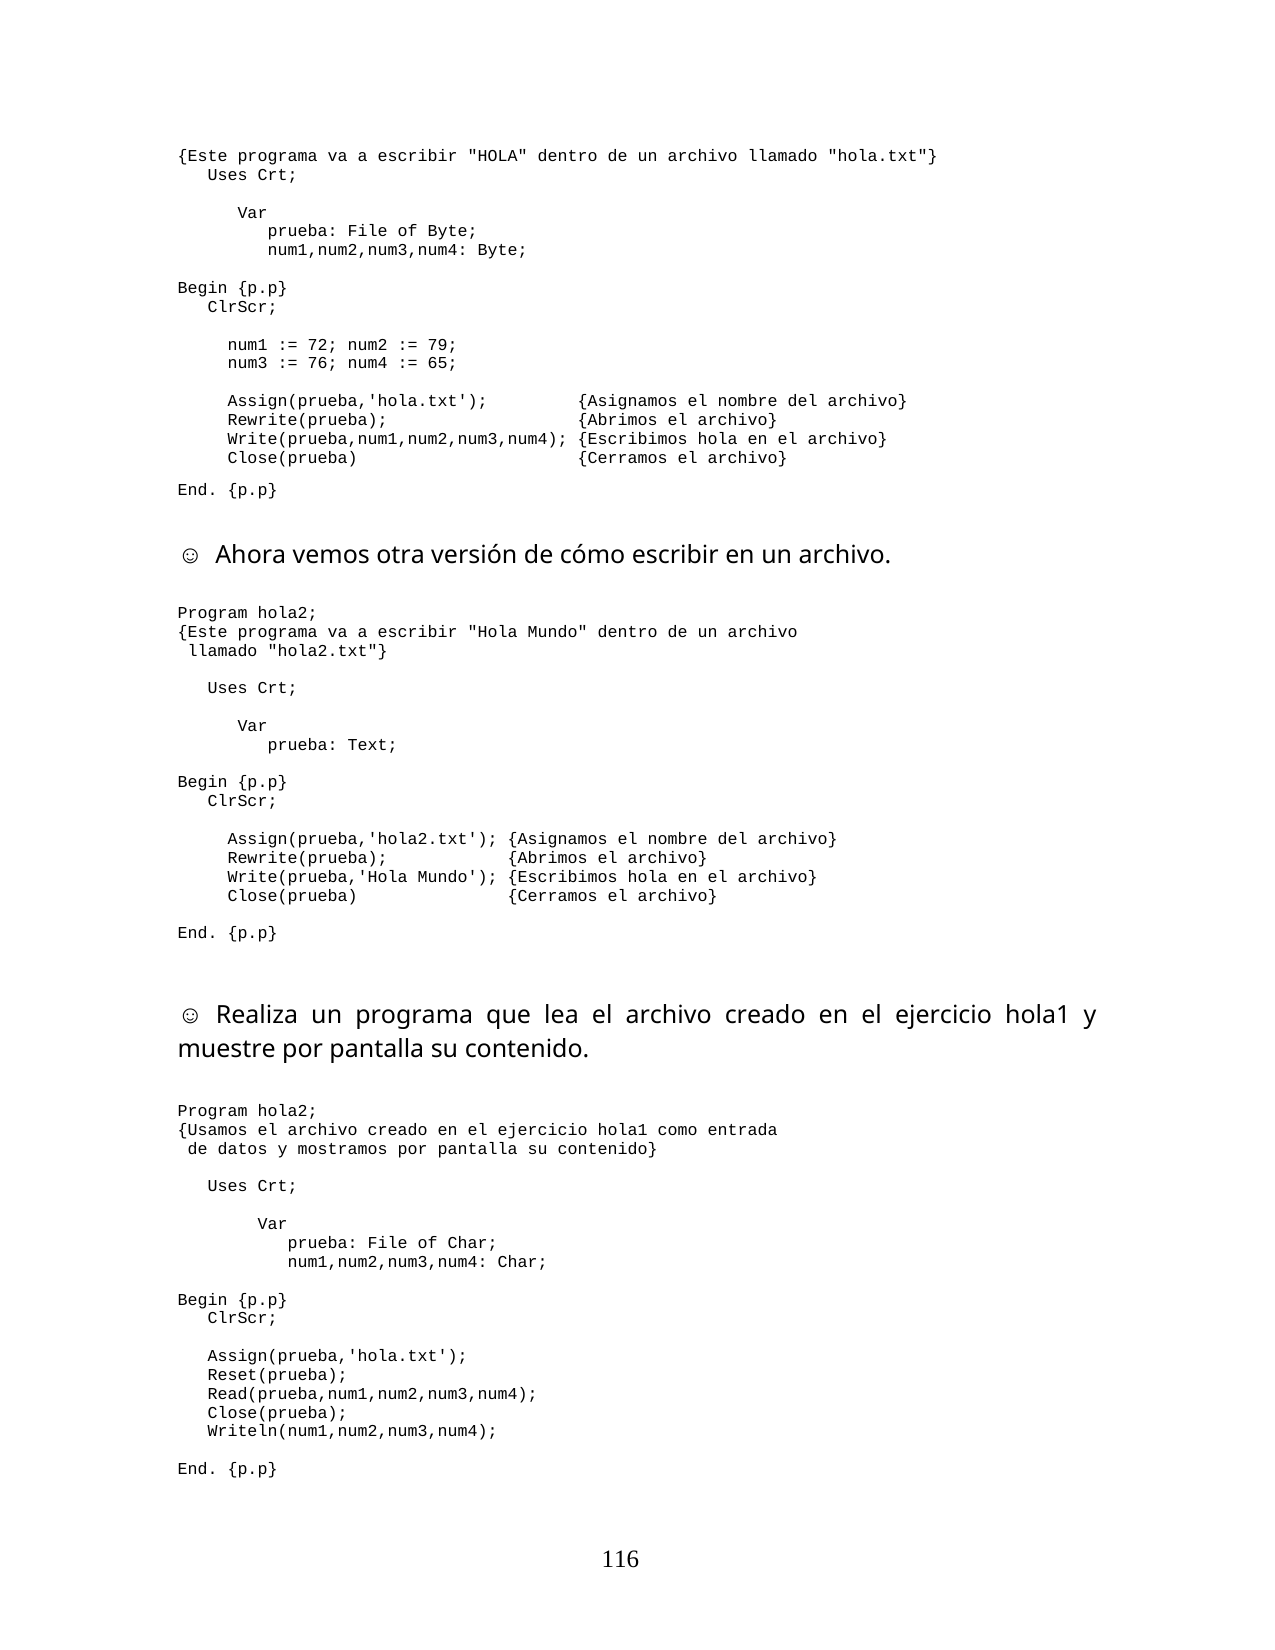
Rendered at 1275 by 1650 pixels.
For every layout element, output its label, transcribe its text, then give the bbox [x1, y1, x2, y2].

text Rewrite(prueba); {Abrimos el archivo} [177, 849, 1098, 868]
text num3 := 76; num4 := 65; [177, 355, 1098, 374]
text Var [177, 1216, 1098, 1234]
text ClrScr; [177, 793, 1098, 812]
text Close(prueba) {Cerramos el archivo} [177, 887, 1098, 906]
text llamado "hola2.txt"} [177, 642, 1098, 661]
text de datos y mostramos por pantalla su contenido} [177, 1140, 1098, 1159]
text {Este programa va a escribir "Hola Mundo" dentro de un archivo [177, 623, 1098, 642]
text num1 := 72; num2 := 79; [177, 336, 1098, 355]
text num1,num2,num3,num4: Byte; [177, 242, 1098, 261]
text Begin {p.p} [177, 279, 1098, 298]
text Uses Crt; [177, 1178, 1098, 1197]
text Begin {p.p} [177, 1291, 1098, 1310]
text Var [177, 717, 1098, 736]
text Read(prueba,num1,num2,num3,num4); [177, 1385, 1098, 1404]
text Assign(prueba,'hola2.txt'); {Asignamos el nombre del archivo} [177, 831, 1098, 849]
text {Usamos el archivo creado en el ejercicio hola1 como entrada [177, 1121, 1098, 1140]
text Write(prueba,num1,num2,num3,num4); {Escribimos hola en el archivo} [177, 430, 1098, 449]
text Rewrite(prueba); {Abrimos el archivo} [177, 412, 1098, 430]
text End. {p.p} [177, 925, 1098, 944]
text Reset(prueba); [177, 1366, 1098, 1385]
text Program hola2; [177, 1102, 1098, 1121]
text End. {p.p} [177, 1461, 1098, 1479]
text Assign(prueba,'hola.txt'); {Asignamos el nombre del archivo} [177, 393, 1098, 412]
text Uses Crt; [177, 680, 1098, 699]
text ClrScr; [177, 298, 1098, 317]
text Write(prueba,'Hola Mundo'); {Escribimos hola en el archivo} [177, 868, 1098, 887]
text Begin {p.p} [177, 774, 1098, 793]
text Close(prueba) {Cerramos el archivo} [177, 449, 1098, 468]
text Var [177, 204, 1098, 223]
text Writeln(num1,num2,num3,num4); [177, 1423, 1098, 1442]
text Program hola2; [177, 604, 1098, 623]
text ☺ Realiza un programa que lea el archivo creado en el ejercicio hola1 y muestre por pantalla su contenido. [177, 997, 1098, 1065]
text prueba: Text; [177, 736, 1098, 755]
text Close(prueba); [177, 1404, 1098, 1423]
text Assign(prueba,'hola.txt'); [177, 1348, 1098, 1366]
text Uses Crt; [177, 166, 1098, 185]
text End. {p.p} [177, 468, 1098, 502]
text prueba: File of Byte; [177, 223, 1098, 242]
text ClrScr; [177, 1310, 1098, 1329]
text num1,num2,num3,num4: Char; [177, 1253, 1098, 1272]
text {Este programa va a escribir "HOLA" dentro de un archivo llamado "hola.txt"} [177, 148, 1098, 166]
text ☺ Ahora vemos otra versión de cómo escribir en un archivo. [177, 536, 1098, 570]
text prueba: File of Char; [177, 1234, 1098, 1253]
